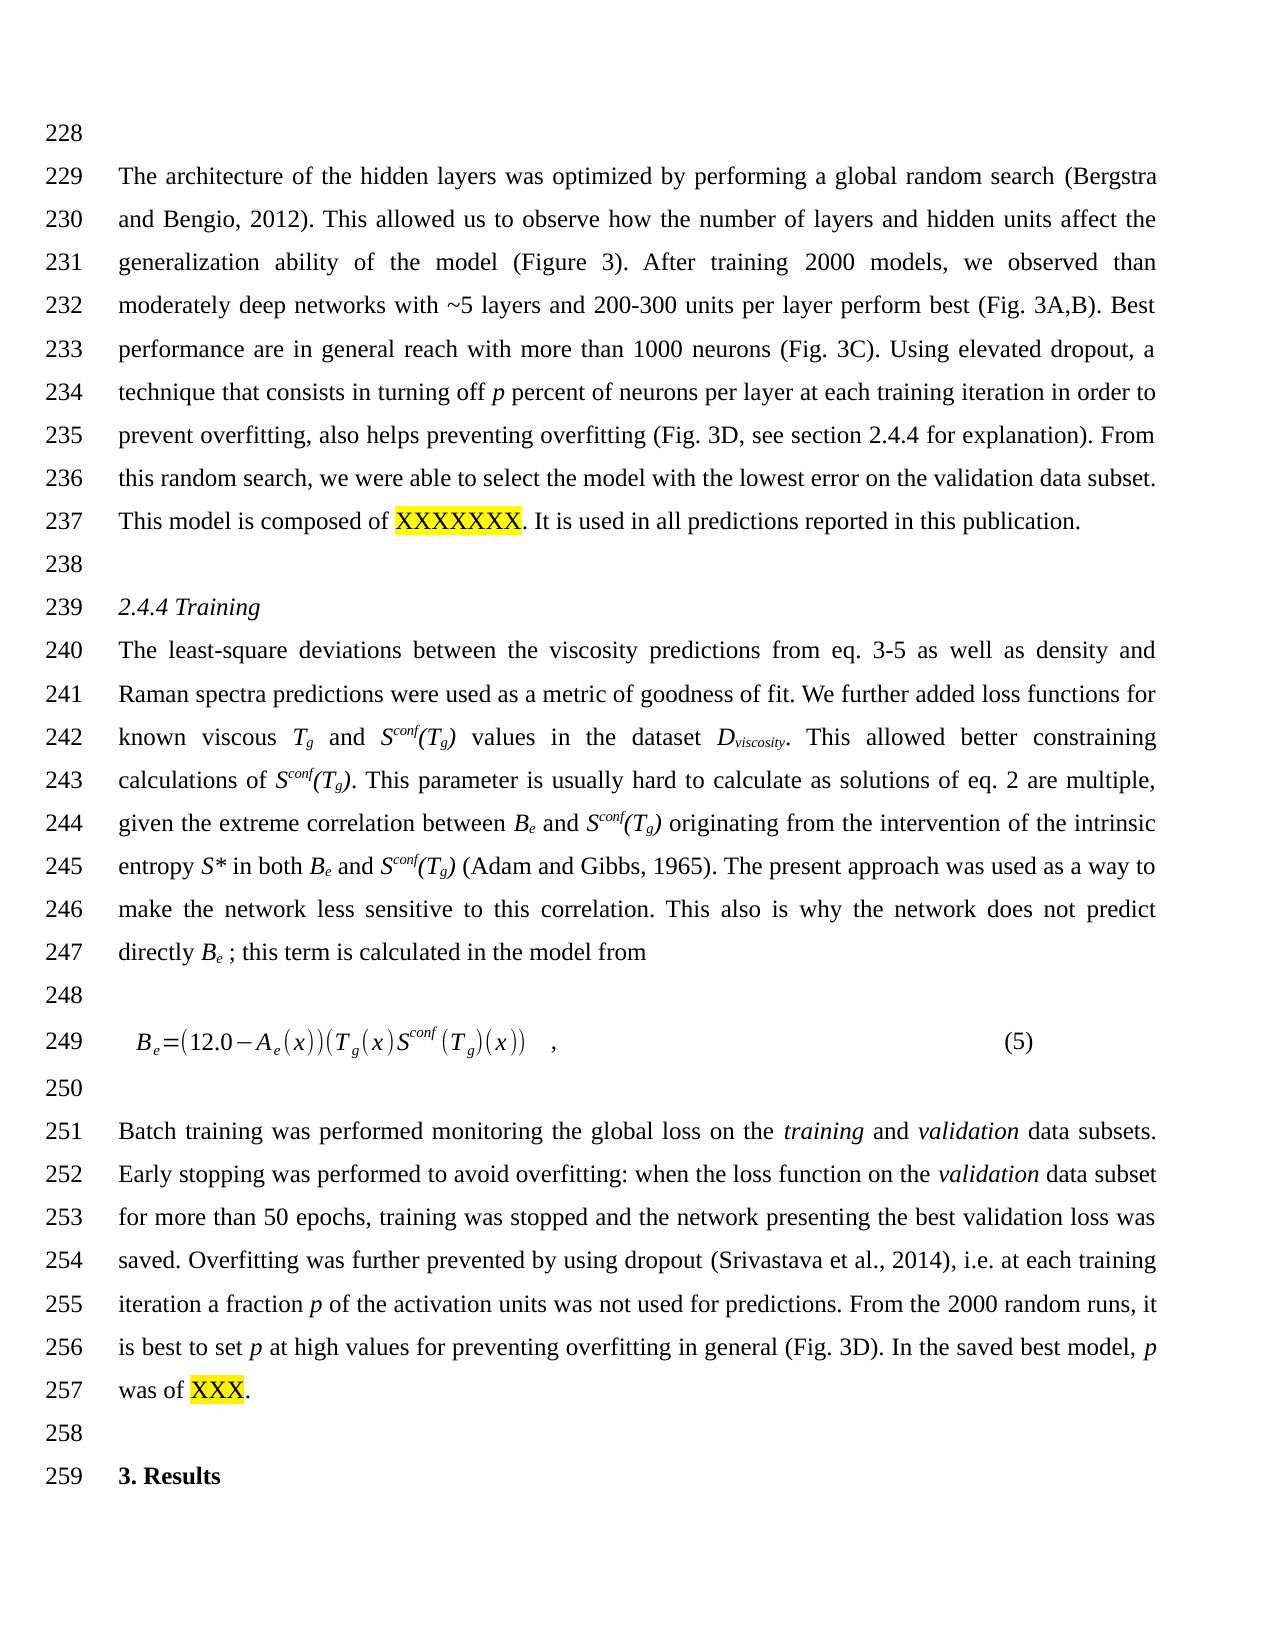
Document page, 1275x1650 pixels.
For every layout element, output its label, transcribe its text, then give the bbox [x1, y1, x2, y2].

text 2.4.4 Training [118, 592, 1157, 621]
text The least-square deviations between the viscosity predictions from eq. 3-5 as well as density and Raman spectra predictions were used as a metric of goodness of fit. We further added loss functions for known viscous Tg and Sconf(Tg) values in the dataset Dviscosity. This allowed better constraining calculations of Sconf(Tg). This parameter is usually hard to calculate as solutions of eq. 2 are multiple, given the extreme correlation between Be and Sconf(Tg) originating from the intervention of the intrinsic entropy S* in both Be and Sconf(Tg) (Adam and Gibbs, 1965). The present approach was used as a way to make the network less sensitive to this correlation. This also is why the network does not predict directly Be ; this term is calculated in the model from [118, 636, 1157, 966]
text The architecture of the hidden layers was optimized by performing a global random search (Bergstra and Bengio, 2012). This allowed us to observe how the number of layers and hidden units affect the generalization ability of the model (Figure 3). After training 2000 models, we observed than moderately deep networks with ~5 layers and 200-300 units per layer perform best (Fig. 3A,B). Best performance are in general reach with more than 1000 neurons (Fig. 3C). Using elevated dropout, a technique that consists in turning off p percent of neurons per layer at each training iteration in order to prevent overfitting, also helps preventing overfitting (Fig. 3D, see section 2.4.4 for explanation). From this random search, we were able to select the model with the lowest error on the validation data subset. This model is composed of XXXXXXX. It is used in all predictions reported in this publication. [118, 161, 1157, 535]
text , (5) [118, 1024, 1157, 1059]
text 3. Results [118, 1461, 1157, 1490]
text Batch training was performed monitoring the global loss on the training and validation data subsets. Early stopping was performed to avoid overfitting: when the loss function on the validation data subset for more than 50 epochs, training was stopped and the network presenting the best validation loss was saved. Overfitting was further prevented by using dropout (Srivastava et al., 2014), i.e. at each training iteration a fraction p of the activation units was not used for predictions. From the 2000 random runs, it is best to set p at high values for preventing overfitting in general (Fig. 3D). In the saved best model, p was of XXX. [118, 1116, 1157, 1404]
